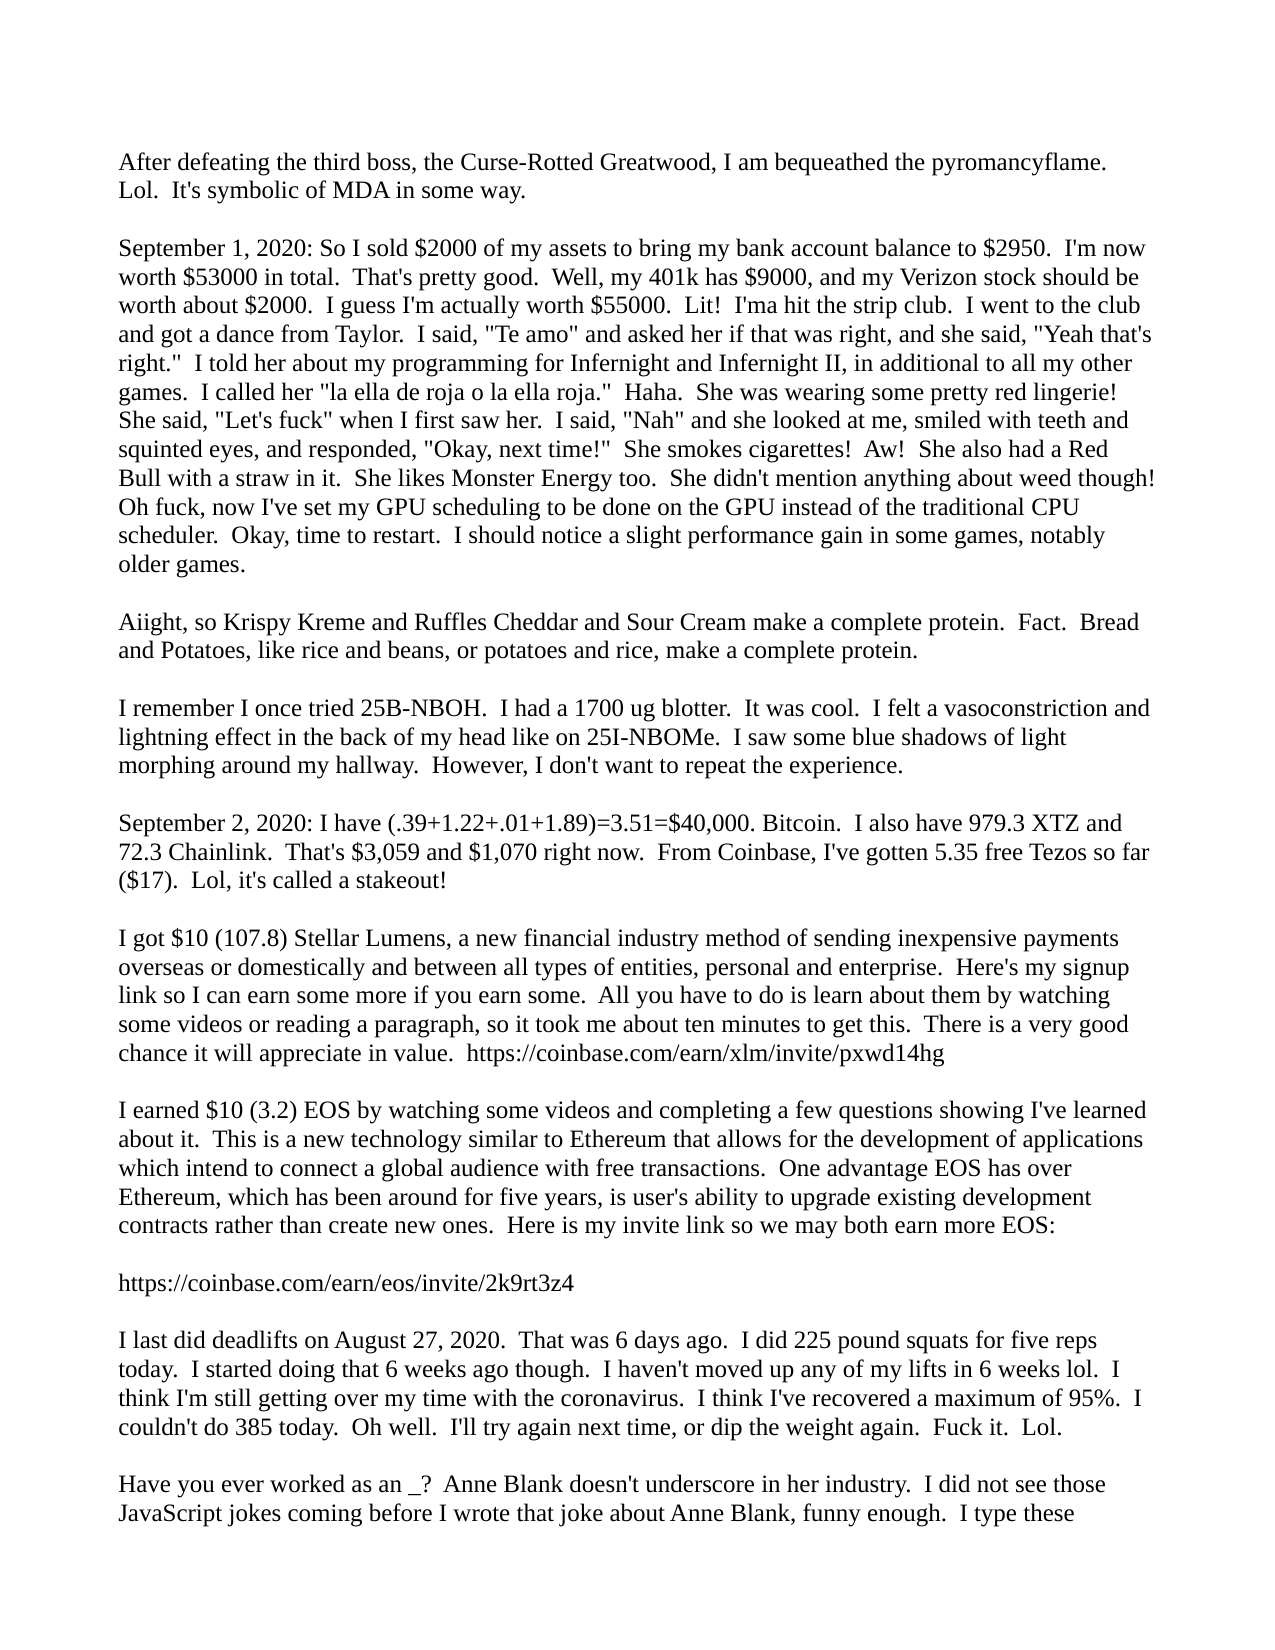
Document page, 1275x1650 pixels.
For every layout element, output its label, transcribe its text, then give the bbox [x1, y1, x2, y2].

text https://coinbase.com/earn/eos/invite/2k9rt3z4 [118, 1268, 1157, 1297]
text I earned $10 (3.2) EOS by watching some videos and completing a few questions showing I've learned about it. This is a new technology similar to Ethereum that allows for the development of applications which intend to connect a global audience with free transactions. One advantage EOS has over Ethereum, which has been around for five years, is user's ability to upgrade existing development contracts rather than create new ones. Here is my invite link so we may both earn more EOS: [118, 1096, 1157, 1239]
text I got $10 (107.8) Stellar Lumens, a new financial industry method of sending inexpensive payments overseas or domestically and between all types of entities, personal and enterprise. Here's my signup link so I can earn some more if you earn some. All you have to do is learn about them by watching some videos or reading a paragraph, so it took me about ten minutes to get this. There is a very good chance it will appreciate in value. https://coinbase.com/earn/xlm/invite/pxwd14hg [118, 923, 1157, 1067]
text September 1, 2020: So I sold $2000 of my assets to bring my bank account balance to $2950. I'm now worth $53000 in total. That's pretty good. Well, my 401k has $9000, and my Verizon stock should be worth about $2000. I guess I'm actually worth $55000. Lit! I'ma hit the strip club. I went to the club and got a dance from Taylor. I said, "Te amo" and asked her if that was right, and she said, "Yeah that's right." I told her about my programming for Infernight and Infernight II, in additional to all my other games. I called her "la ella de roja o la ella roja." Haha. She was wearing some pretty red lingerie! She said, "Let's fuck" when I first saw her. I said, "Nah" and she looked at me, smiled with teeth and squinted eyes, and responded, "Okay, next time!" She smokes cigarettes! Aw! She also had a Red Bull with a straw in it. She likes Monster Energy too. She didn't mention anything about weed though! Oh fuck, now I've set my GPU scheduling to be done on the GPU instead of the traditional CPU scheduler. Okay, time to restart. I should notice a slight performance gain in some games, notably older games. [118, 233, 1157, 578]
text September 2, 2020: I have (.39+1.22+.01+1.89)=3.51=$40,000. Bitcoin. I also have 979.3 XTZ and 72.3 Chainlink. That's $3,059 and $1,070 right now. From Coinbase, I've gotten 5.35 free Tezos so far ($17). Lol, it's called a stakeout! [118, 808, 1157, 894]
text Have you ever worked as an _? Anne Blank doesn't underscore in her industry. I did not see those JavaScript jokes coming before I wrote that joke about Anne Blank, funny enough. I type these [118, 1469, 1157, 1527]
text After defeating the third boss, the Curse-Rotted Greatwood, I am bequeathed the pyromancyflame. Lol. It's symbolic of MDA in some way. [118, 147, 1157, 204]
text Aiight, so Krispy Kreme and Ruffles Cheddar and Sour Cream make a complete protein. Fact. Bread and Potatoes, like rice and beans, or potatoes and rice, make a complete protein. [118, 607, 1157, 664]
text I last did deadlifts on August 27, 2020. That was 6 days ago. I did 225 pound squats for five reps today. I started doing that 6 weeks ago though. I haven't moved up any of my lifts in 6 weeks lol. I think I'm still getting over my time with the coronavirus. I think I've recovered a maximum of 95%. I couldn't do 385 today. Oh well. I'll try again next time, or dip the weight again. Fuck it. Lol. [118, 1326, 1157, 1441]
text I remember I once tried 25B-NBOH. I had a 1700 ug blotter. It was cool. I felt a vasoconstriction and lightning effect in the back of my head like on 25I-NBOMe. I saw some blue shadows of light morphing around my hallway. However, I don't want to repeat the experience. [118, 693, 1157, 779]
